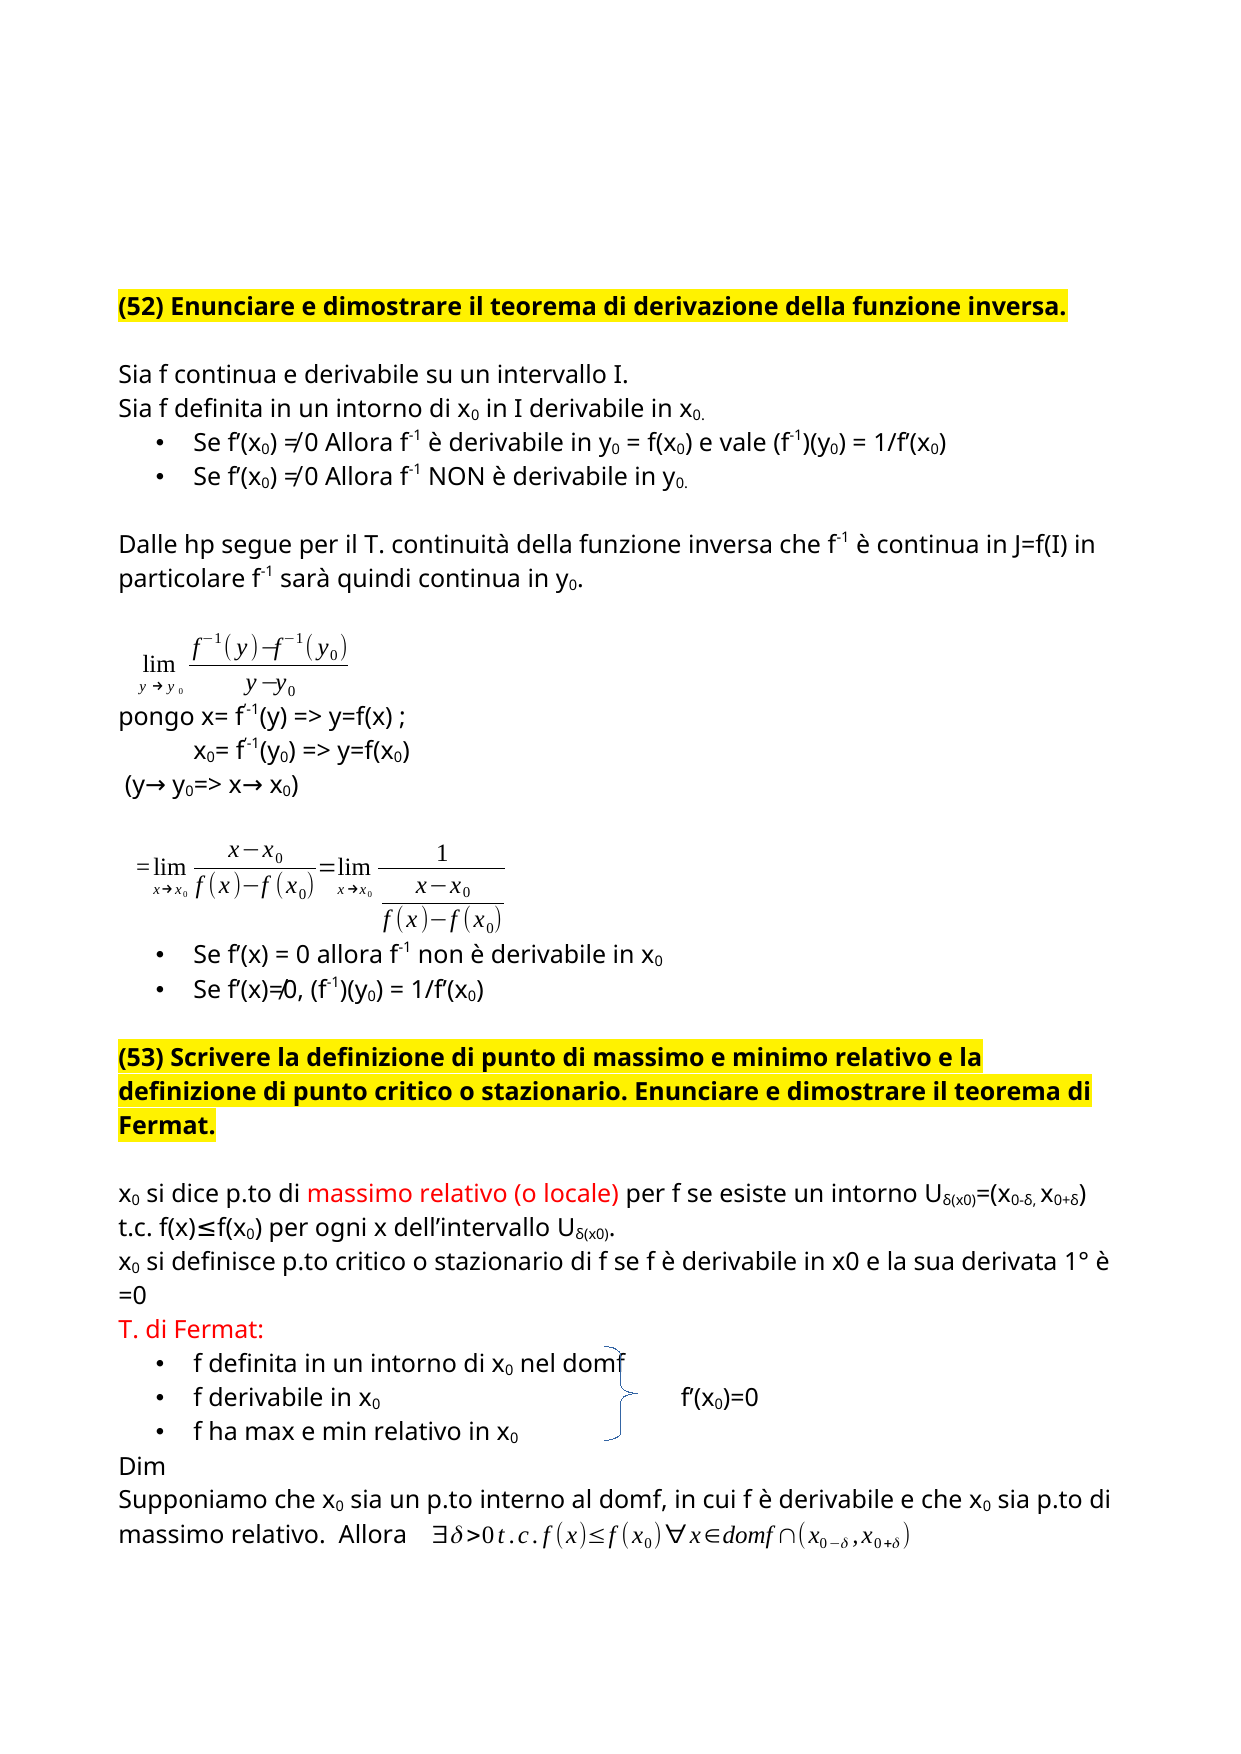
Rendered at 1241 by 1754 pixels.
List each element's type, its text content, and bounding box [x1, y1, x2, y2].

text Sia f definita in un intorno di x0 in I derivabile in x0. [118, 391, 1122, 425]
list Se f’(x)≠0, (f-1)(y0) = 1/f’(x0) [156, 971, 1122, 1005]
text (52) Enunciare e dimostrare il teorema di derivazione della funzione inversa. [118, 288, 1122, 322]
list Se f’(x) = 0 allora f-1 non è derivabile in x0 [156, 937, 1122, 971]
text T. di Fermat: [118, 1312, 1122, 1346]
text (53) Scrivere la definizione di punto di massimo e minimo relativo e la definizione di punto critico o stazionario. Enunciare e dimostrare il teorema di Fermat. [118, 1039, 1122, 1142]
text Dim [118, 1448, 1122, 1482]
list f definita in un intorno di x0 nel domf [156, 1346, 1122, 1380]
text x0 si definisce p.to critico o stazionario di f se f è derivabile in x0 e la sua derivata 1° è =0 [118, 1244, 1122, 1312]
text x0= f’-1(y0) => y=f(x0) [118, 733, 1122, 767]
list Se f’(x0) ≠ 0 Allora f-1 NON è derivabile in y0. [156, 459, 1122, 493]
list f derivabile in x0 f’(x0)=0 [156, 1380, 1122, 1414]
text Sia f continua e derivabile su un intervallo I. [118, 357, 1122, 391]
list f ha max e min relativo in x0 [156, 1414, 1122, 1448]
text x0 si dice p.to di massimo relativo (o locale) per f se esiste un intorno Uδ(x0)=(x0-δ, x0+δ) t.c. f(x)≤f(x0) per ogni x dell’intervallo Uδ(x0). [118, 1176, 1122, 1244]
text Supponiamo che x0 sia un p.to interno al domf, in cui f è derivabile e che x0 sia p.to di massimo relativo. Allora [118, 1482, 1122, 1552]
list Se f’(x0) ≠ 0 Allora f-1 è derivabile in y0 = f(x0) e vale (f-1)(y0) = 1/f’(x0) [156, 425, 1122, 459]
text Dalle hp segue per il T. continuità della funzione inversa che f-1 è continua in J=f(I) in particolare f-1 sarà quindi continua in y0. [118, 527, 1122, 595]
text (y→ y0=> x→ x0) [118, 767, 1122, 801]
text pongo x= f’-1(y) => y=f(x) ; [118, 699, 1122, 733]
